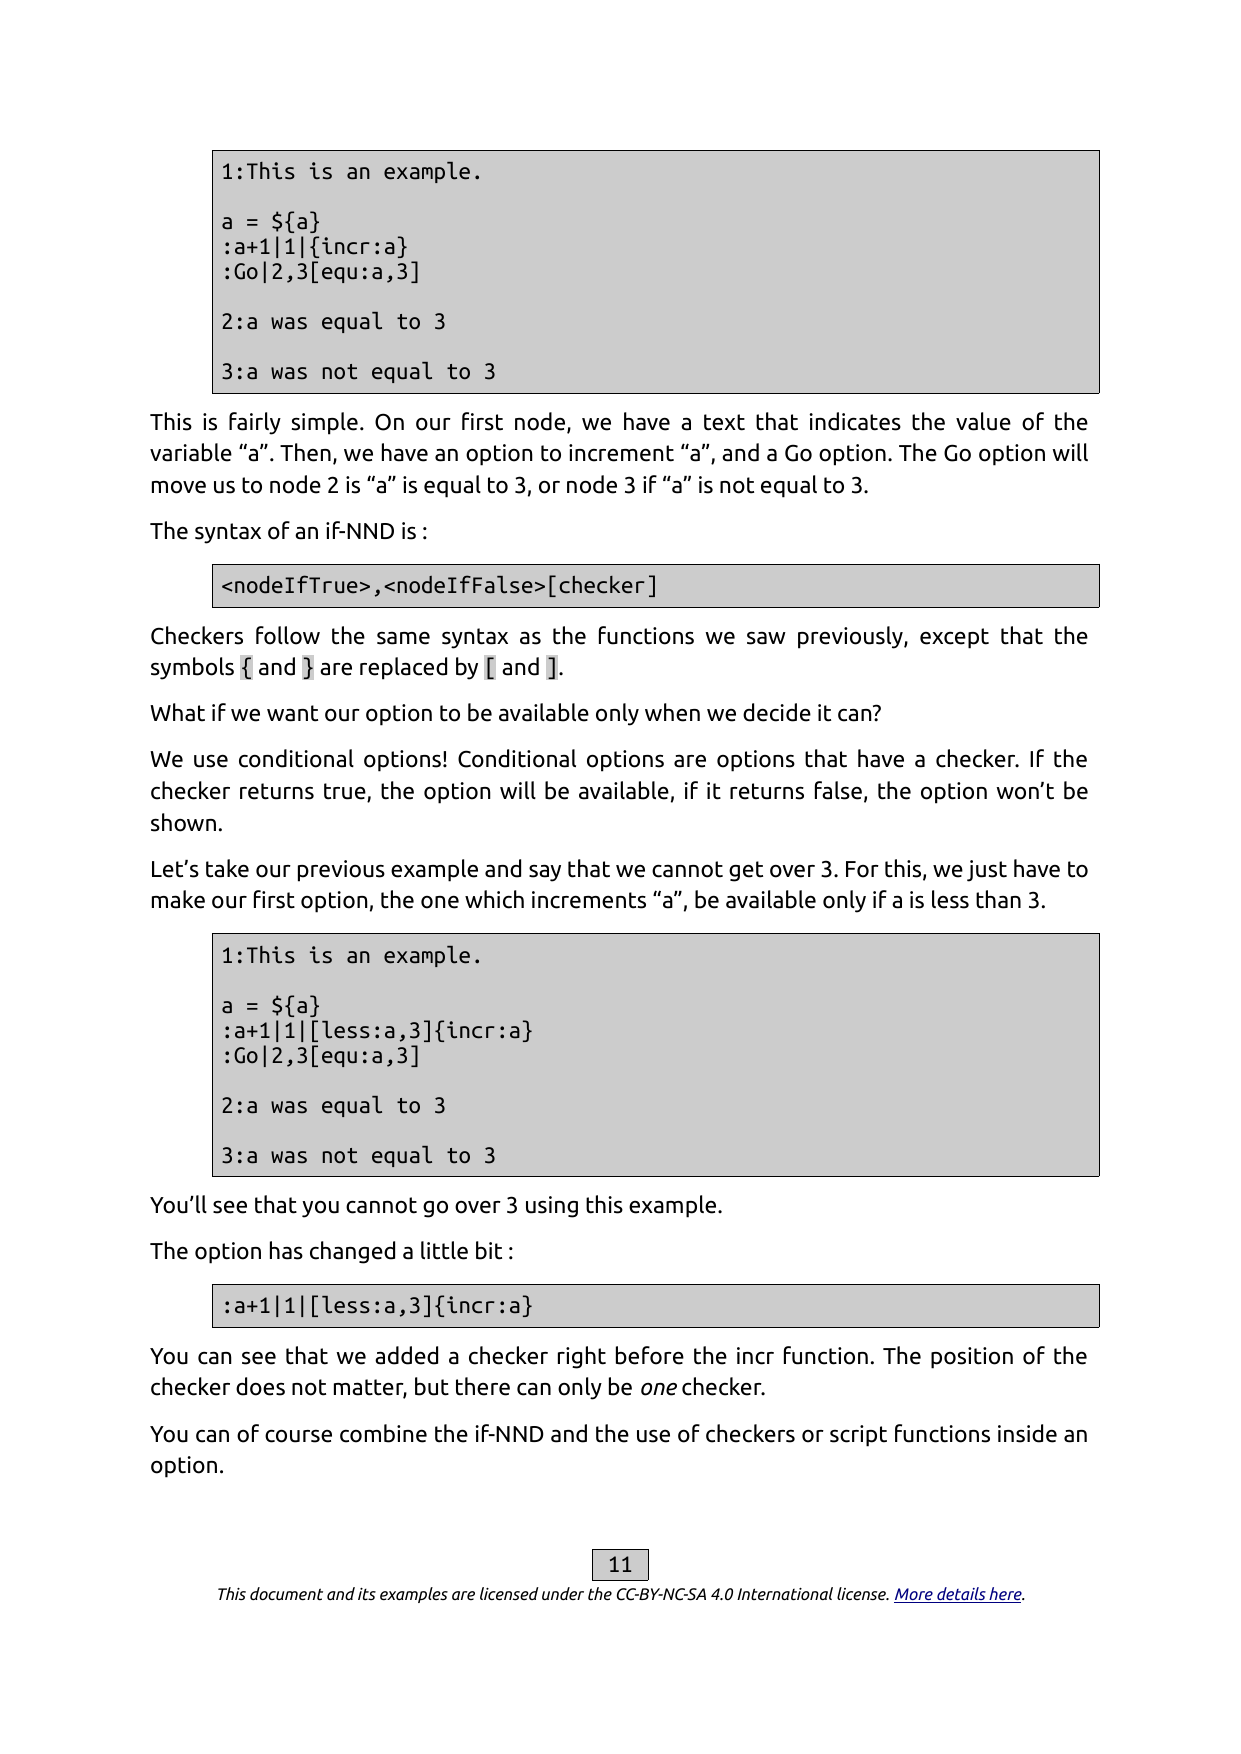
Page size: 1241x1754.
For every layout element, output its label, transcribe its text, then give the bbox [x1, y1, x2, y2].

text :Go|2,3[equ:a,3] [213, 1033, 1099, 1058]
text :a+1|1|{incr:a} [213, 225, 1099, 250]
text 1:This is an example. [213, 934, 1099, 958]
text <nodeIfTrue>,<nodeIfFalse>[checker] [213, 565, 1099, 607]
text We use conditional options! Conditional options are options that have a checker. If the checker returns true, the option will be available, if it returns false, the option won’t be shown. [150, 746, 1090, 835]
text The option has changed a little bit : [150, 1238, 1090, 1264]
text You can see that we added a checker right before the incr function. The position of the checker does not matter, but there can only be one checker. [150, 1342, 1090, 1400]
text 3:a was not equal to 3 [213, 1133, 1099, 1176]
text 2:a was equal to 3 [213, 300, 1099, 325]
text 1:This is an example. [213, 151, 1099, 175]
text You can of course combine the if-NND and the use of checkers or script functions inside an option. [150, 1420, 1090, 1478]
text :a+1|1|[less:a,3]{incr:a} [213, 1008, 1099, 1033]
text a = ${a} [213, 983, 1099, 1008]
text :Go|2,3[equ:a,3] [213, 250, 1099, 275]
text :a+1|1|[less:a,3]{incr:a} [213, 1285, 1099, 1327]
text What if we want our option to be available only when we decide it can? [150, 700, 1090, 726]
text 3:a was not equal to 3 [213, 350, 1099, 393]
text a = ${a} [213, 200, 1099, 225]
text The syntax of an if-NND is : [150, 517, 1090, 544]
text Checkers follow the same syntax as the functions we saw previously, except that the symbols { and } are replaced by [ and ]. [150, 622, 1090, 680]
text Let’s take our previous example and say that we cannot get over 3. For this, we just have to make our first option, the one which increments “a”, be available only if a is less than 3. [150, 855, 1090, 913]
text This is fairly simple. On our first node, we have a text that indicates the value of the variable “a”. Then, we have an option to increment “a”, and a Go option. The Go option will move us to node 2 is “a” is equal to 3, or node 3 if “a” is not equal to 3. [150, 408, 1090, 498]
text 2:a was equal to 3 [213, 1083, 1099, 1108]
text You’ll see that you cannot go over 3 using this example. [150, 1191, 1090, 1218]
